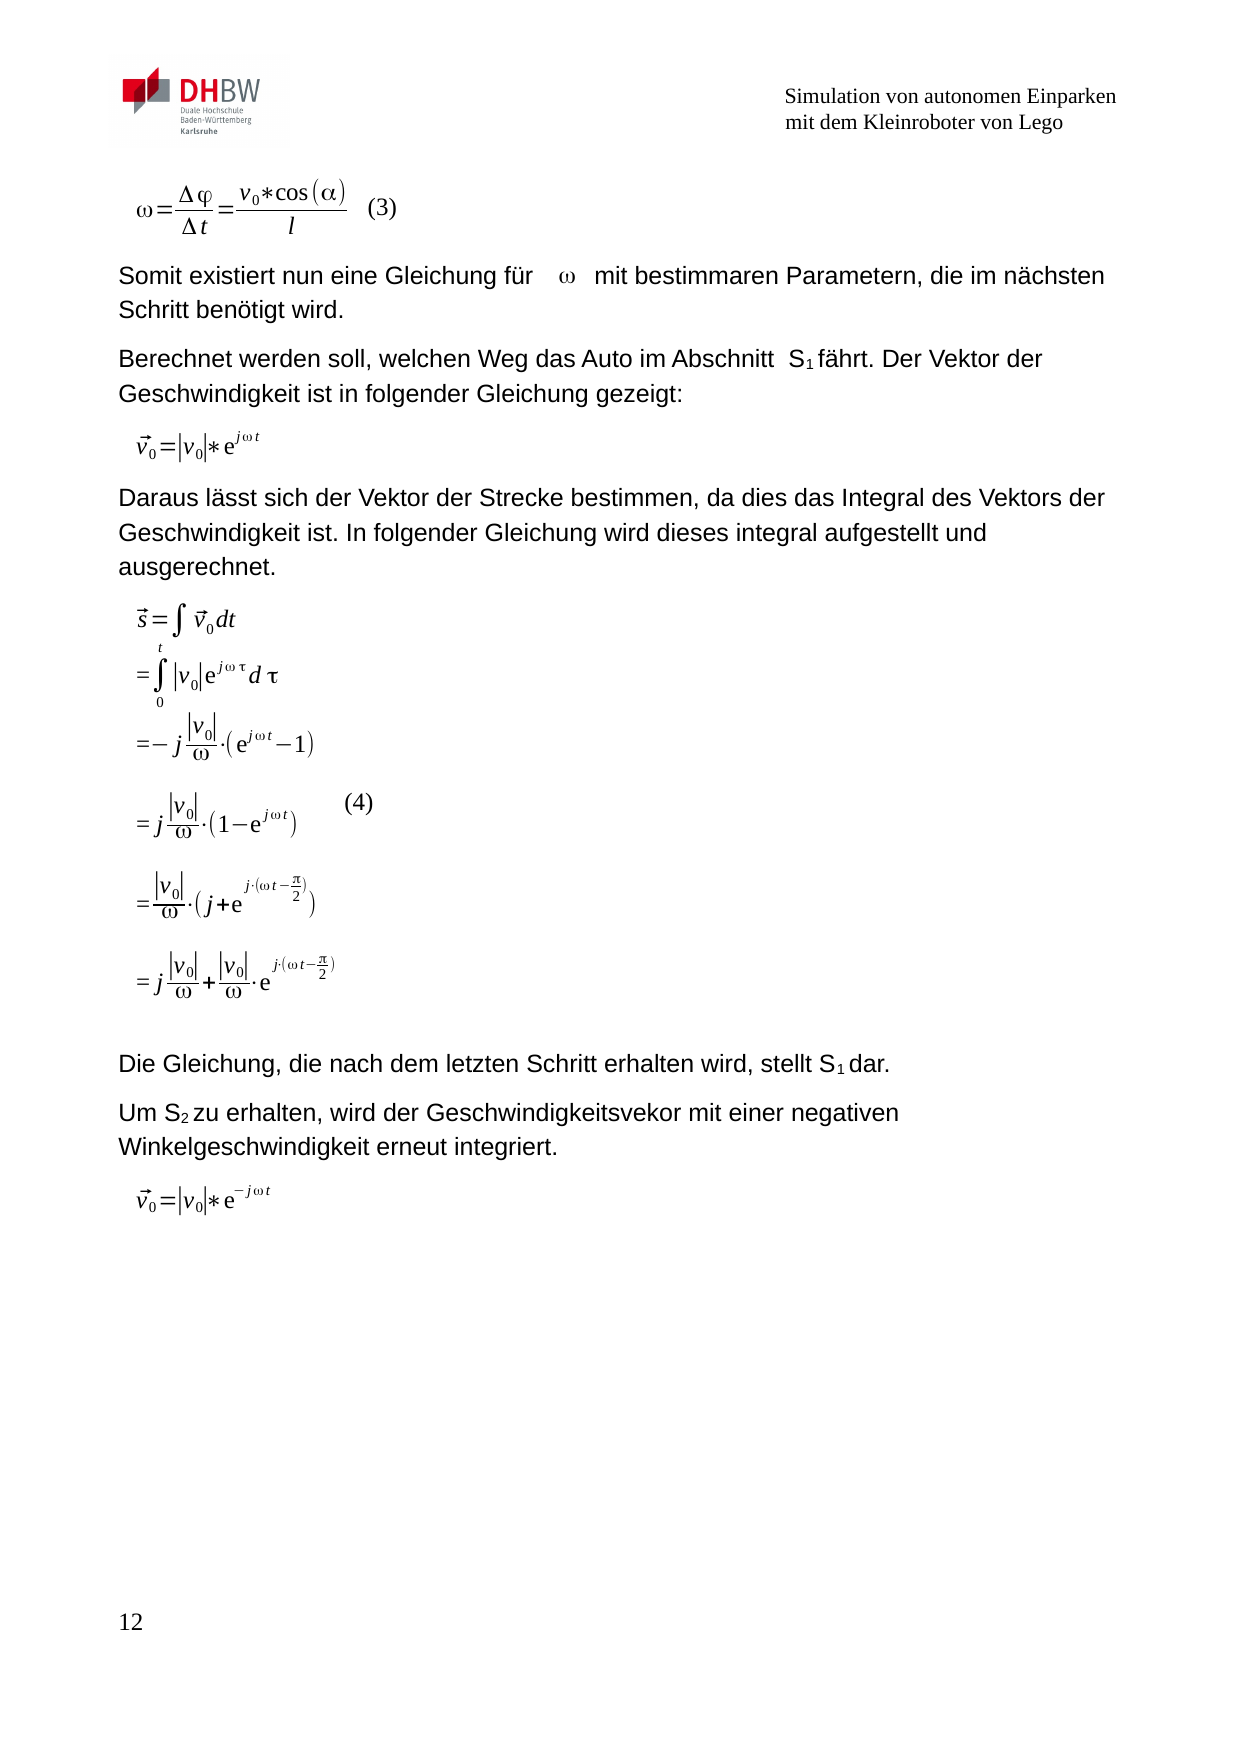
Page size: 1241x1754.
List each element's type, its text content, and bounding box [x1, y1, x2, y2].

text Um S2 zu erhalten, wird der Geschwindigkeitsvekor mit einer negativen Winkelgeschwindigkeit erneut integriert. [118, 1098, 1122, 1161]
text Somit existiert nun eine Gleichung für mit bestimmaren Parametern, die im nächsten Schritt benötigt wird. [118, 261, 1122, 324]
picture [108, 54, 291, 148]
text Daraus lässt sich der Vektor der Strecke bestimmen, da dies das Integral des Vektors der Geschwindigkeit ist. In folgender Gleichung wird dieses integral aufgestellt und ausgerechnet. [118, 483, 1122, 581]
text Berechnet werden soll, welchen Weg das Auto im Abschnitt S1 fährt. Der Vektor der Geschwindigkeit ist in folgender Gleichung gezeigt: [118, 344, 1122, 407]
text Die Gleichung, die nach dem letzten Schritt erhalten wird, stellt S1 dar. [118, 1049, 1122, 1077]
